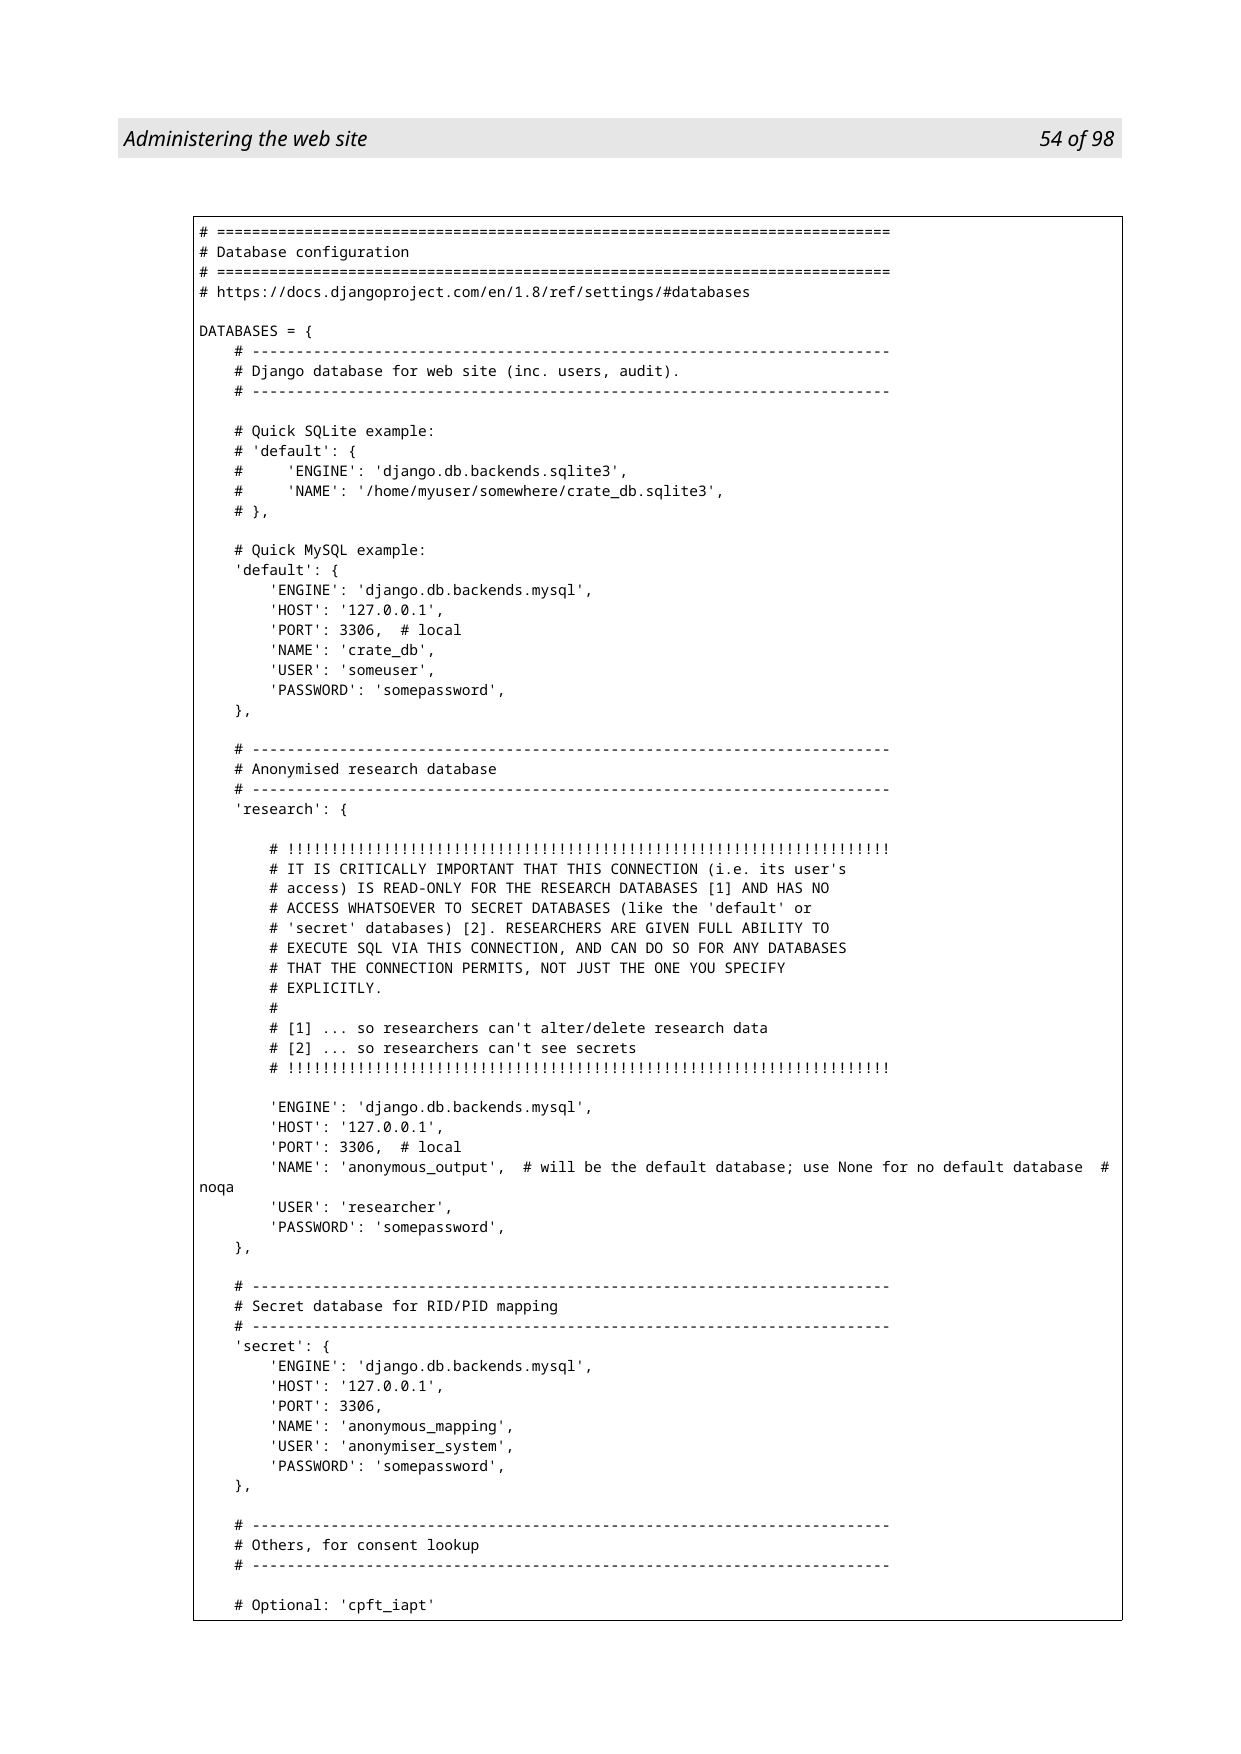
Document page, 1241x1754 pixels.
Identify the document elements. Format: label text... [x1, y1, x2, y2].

table_header # ============================================================================= # Database configuration # ============================================================================= # https://docs.djangoproject.com/en/1.8/ref/settings/#databases DATABASES = { # ------------------------------------------------------------------------- # Django database for web site (inc. users, audit). # ------------------------------------------------------------------------- # Quick SQLite example: # 'default': { # 'ENGINE': 'django.db.backends.sqlite3', # 'NAME': '/home/myuser/somewhere/crate_db.sqlite3', # }, # Quick MySQL example: 'default': { 'ENGINE': 'django.db.backends.mysql', 'HOST': '127.0.0.1', 'PORT': 3306, # local 'NAME': 'crate_db', 'USER': 'someuser', 'PASSWORD': 'somepassword', }, # ------------------------------------------------------------------------- # Anonymised research database # ------------------------------------------------------------------------- 'research': { # !!!!!!!!!!!!!!!!!!!!!!!!!!!!!!!!!!!!!!!!!!!!!!!!!!!!!!!!!!!!!!!!!!!!! # IT IS CRITICALLY IMPORTANT THAT THIS CONNECTION (i.e. its user's # access) IS READ-ONLY FOR THE RESEARCH DATABASES [1] AND HAS NO # ACCESS WHATSOEVER TO SECRET DATABASES (like the 'default' or # 'secret' databases) [2]. RESEARCHERS ARE GIVEN FULL ABILITY TO # EXECUTE SQL VIA THIS CONNECTION, AND CAN DO SO FOR ANY DATABASES # THAT THE CONNECTION PERMITS, NOT JUST THE ONE YOU SPECIFY # EXPLICITLY. # # [1] ... so researchers can't alter/delete research data # [2] ... so researchers can't see secrets # !!!!!!!!!!!!!!!!!!!!!!!!!!!!!!!!!!!!!!!!!!!!!!!!!!!!!!!!!!!!!!!!!!!!! 'ENGINE': 'django.db.backends.mysql', 'HOST': '127.0.0.1', 'PORT': 3306, # local 'NAME': 'anonymous_output', # will be the default database; use None for no default database # noqa 'USER': 'researcher', 'PASSWORD': 'somepassword', }, # ------------------------------------------------------------------------- # Secret database for RID/PID mapping # ------------------------------------------------------------------------- 'secret': { 'ENGINE': 'django.db.backends.mysql', 'HOST': '127.0.0.1', 'PORT': 3306, 'NAME': 'anonymous_mapping', 'USER': 'anonymiser_system', 'PASSWORD': 'somepassword', }, # ------------------------------------------------------------------------- # Others, for consent lookup # ------------------------------------------------------------------------- # Optional: 'cpft_iapt' [194, 217, 1122, 1620]
